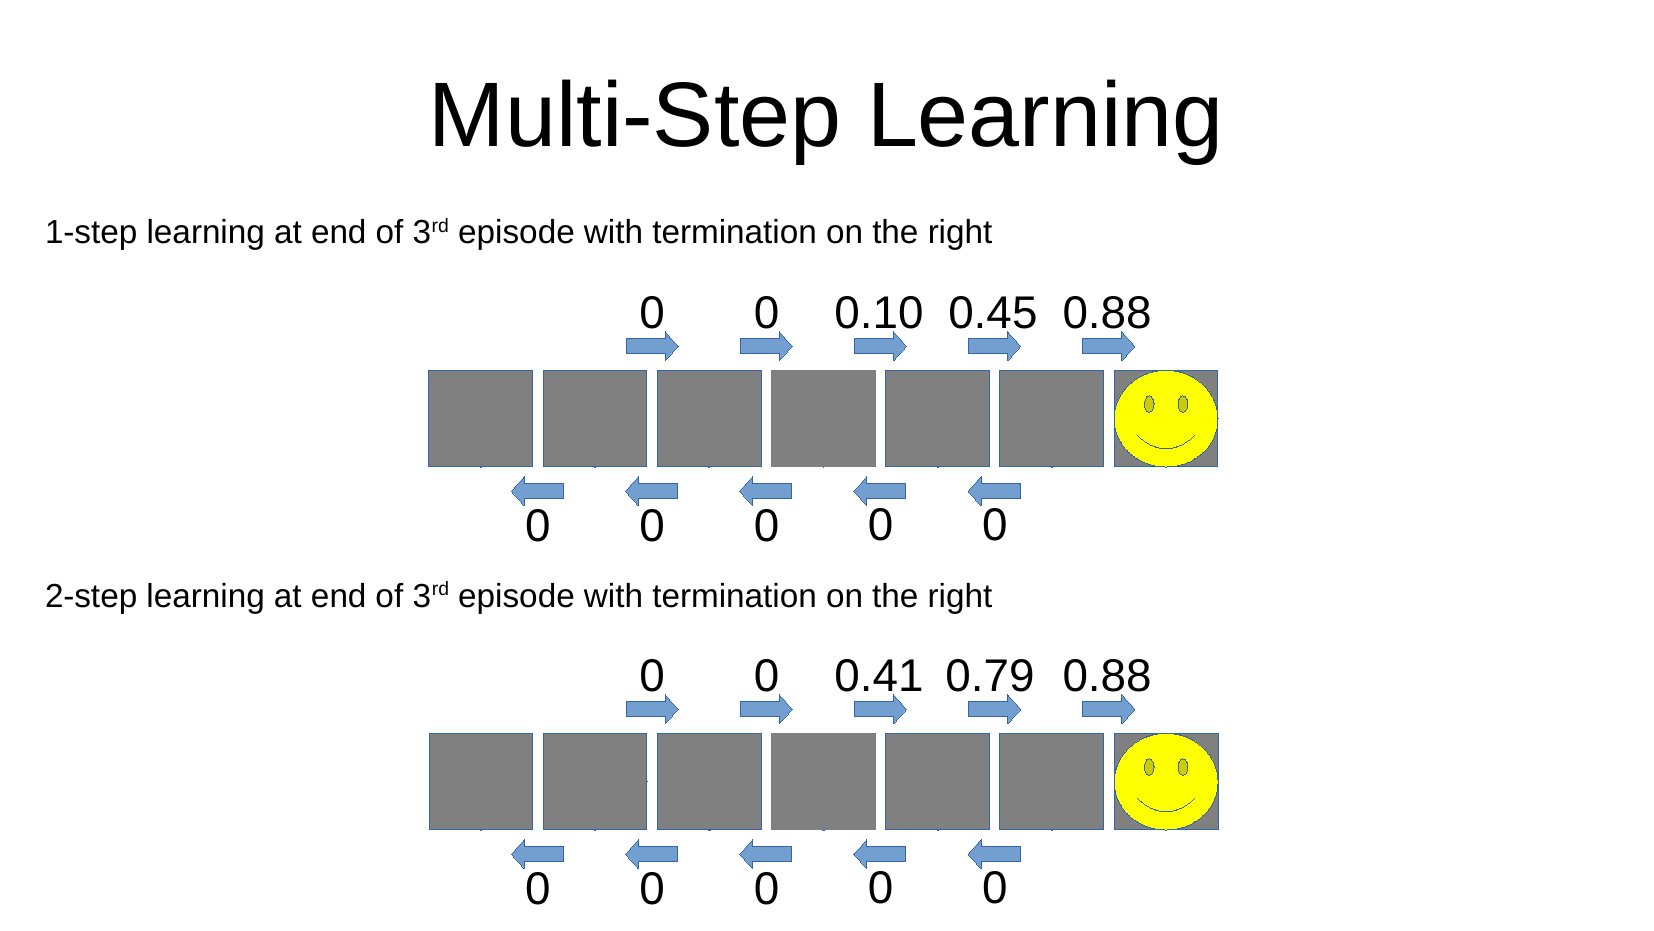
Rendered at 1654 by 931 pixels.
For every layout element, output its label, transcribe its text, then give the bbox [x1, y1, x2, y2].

title 0 [730, 649, 803, 705]
title 0.10 [833, 286, 924, 364]
title 0.88 [1061, 261, 1152, 364]
text_box [853, 476, 906, 495]
title 0.41 [833, 649, 924, 727]
title 0 [615, 286, 689, 342]
title 0.45 [948, 286, 1039, 364]
text_box [543, 733, 648, 831]
text_box [625, 839, 678, 859]
title 0 [958, 858, 1032, 917]
text_box [1114, 733, 1219, 831]
text_box [771, 733, 876, 831]
title 1-step learning at end of 3rd episode with termination on the right [45, 180, 1081, 286]
title 0 [615, 649, 689, 705]
text_box [657, 733, 762, 831]
text_box [428, 370, 533, 468]
text_box [511, 839, 564, 859]
title 0.79 [945, 649, 1036, 727]
text_box [999, 370, 1104, 468]
text_box [625, 476, 678, 496]
title 0.88 [1061, 624, 1152, 727]
text_box [885, 733, 990, 831]
text_box [739, 476, 792, 496]
text_box [740, 342, 793, 361]
text_box [853, 839, 906, 858]
text_box [999, 733, 1104, 831]
text_box [968, 476, 1021, 495]
text_box [1114, 370, 1219, 468]
text_box [740, 705, 793, 724]
text_box [739, 839, 792, 859]
title 0 [501, 859, 575, 917]
title 0 [501, 496, 575, 543]
title 0 [730, 496, 803, 543]
title 0 [615, 859, 689, 917]
text_box [885, 370, 990, 468]
text_box [657, 370, 762, 468]
title 0 [958, 495, 1032, 543]
text_box [543, 370, 647, 468]
text_box [771, 370, 876, 468]
text_box [511, 476, 564, 496]
title Multi-Step Learning [82, 37, 1571, 193]
text_box [968, 839, 1021, 858]
title 0 [844, 858, 917, 917]
title 0 [730, 286, 803, 342]
title 2-step learning at end of 3rd episode with termination on the right [45, 543, 1081, 649]
title 0 [615, 496, 689, 543]
title 0 [730, 859, 803, 917]
text_box [626, 342, 679, 361]
text_box [429, 733, 533, 831]
text_box [626, 705, 679, 724]
title 0 [844, 495, 917, 543]
